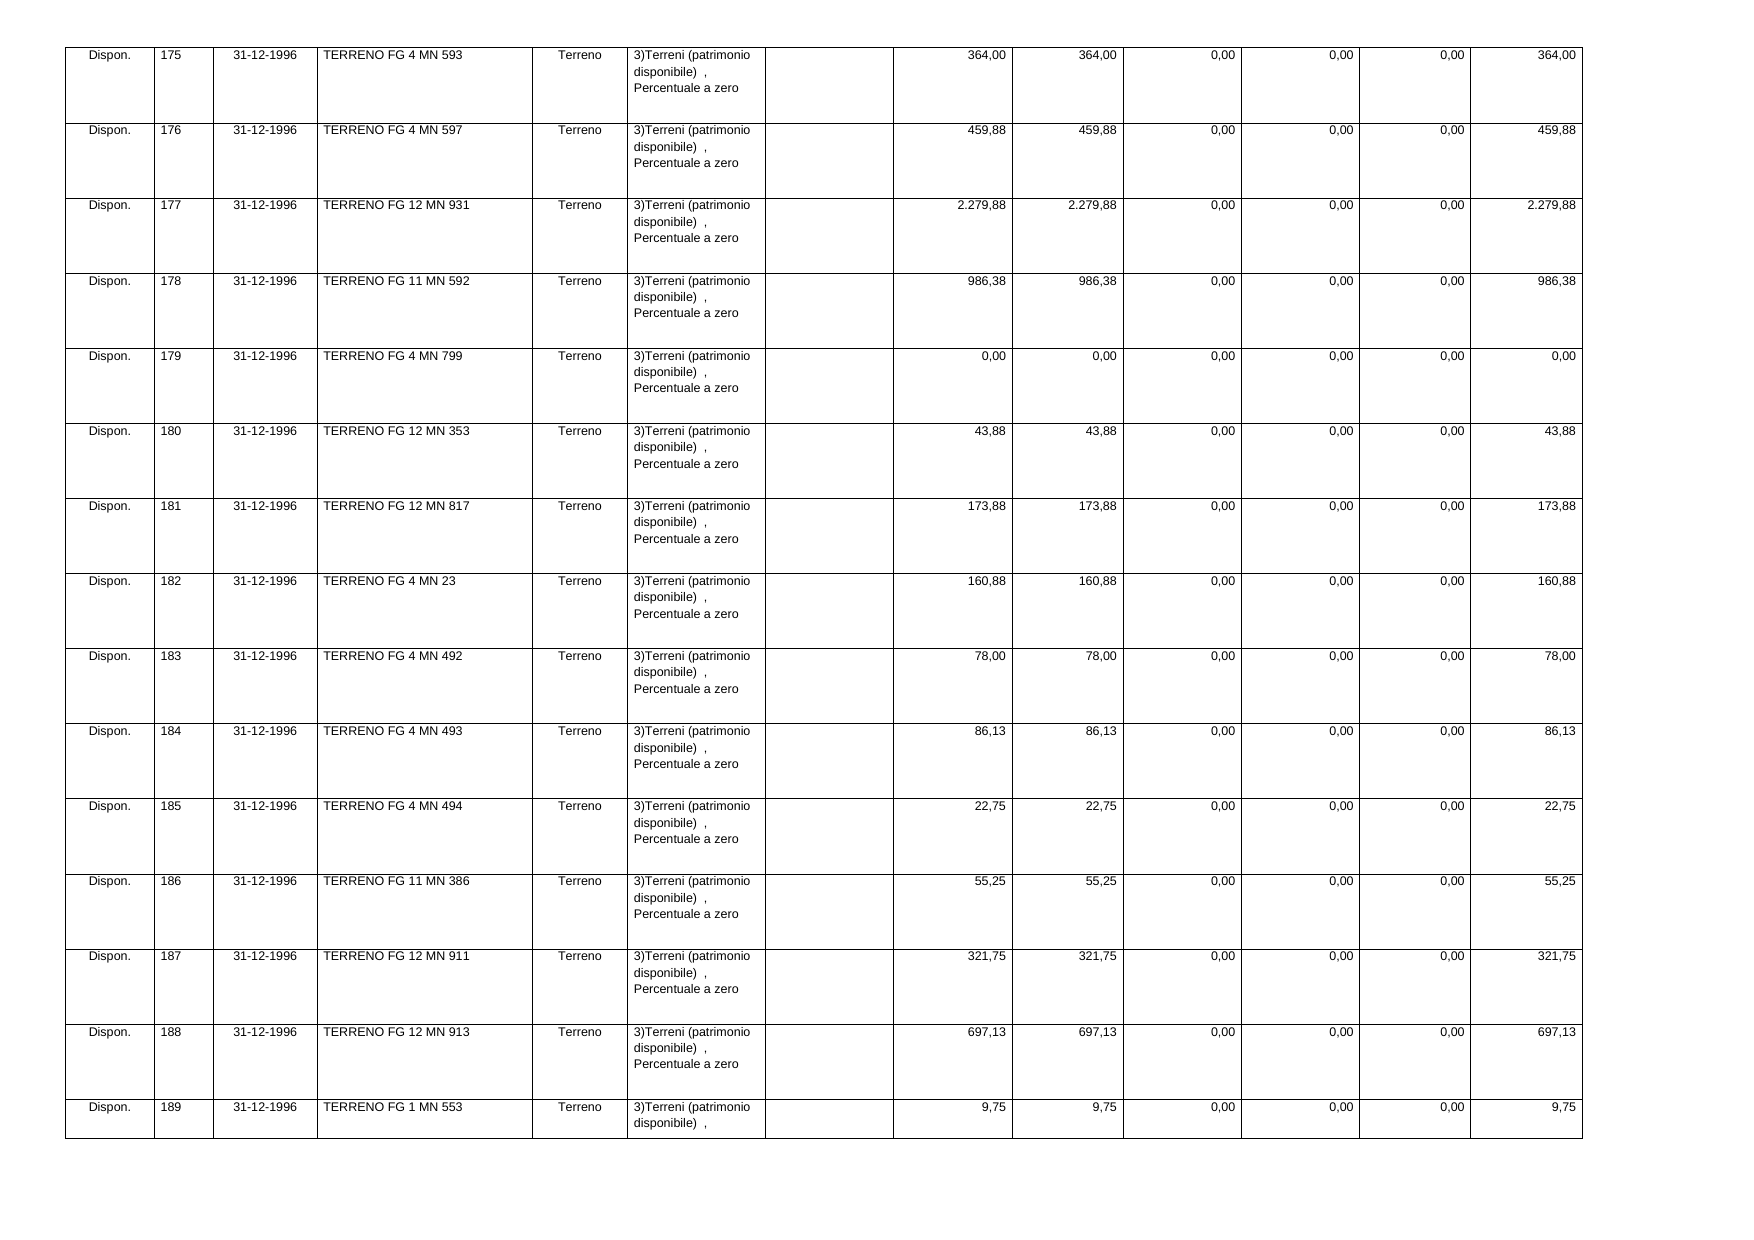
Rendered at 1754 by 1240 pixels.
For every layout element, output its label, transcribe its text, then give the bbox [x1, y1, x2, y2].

table_cell Dispon. [66, 349, 154, 423]
table_cell 186 [155, 875, 213, 948]
table_cell 2.279,88 [1471, 199, 1582, 273]
table_cell TERRENO FG 4 MN 597 [318, 124, 532, 197]
table_cell 697,13 [894, 1025, 1012, 1099]
table_cell 0,00 [1242, 1100, 1359, 1138]
table_cell Dispon. [66, 1100, 154, 1138]
table_cell 9,75 [1471, 1100, 1582, 1138]
table_cell 697,13 [1471, 1025, 1582, 1099]
table_cell 160,88 [1013, 574, 1123, 648]
table_cell 3)Terreni (patrimonio disponibile) , Percentuale a zero [628, 274, 765, 348]
table_cell 78,00 [1471, 649, 1582, 723]
table_cell 9,75 [1013, 1100, 1123, 1138]
table_cell 0,00 [1124, 950, 1241, 1024]
table_cell 0,00 [1360, 875, 1470, 948]
table_cell TERRENO FG 4 MN 593 [318, 48, 532, 122]
table_cell [766, 1025, 893, 1099]
table_cell 0,00 [1242, 950, 1359, 1024]
table_cell Terreno [533, 1100, 627, 1138]
table_cell 0,00 [1242, 799, 1359, 873]
table_cell 0,00 [1360, 649, 1470, 723]
table_cell 0,00 [1124, 1100, 1241, 1138]
table_cell 986,38 [1013, 274, 1123, 348]
table_cell 3)Terreni (patrimonio disponibile) , [628, 1100, 765, 1138]
table_cell 321,75 [1471, 950, 1582, 1024]
table_cell Terreno [533, 799, 627, 873]
table_cell Dispon. [66, 274, 154, 348]
table_cell TERRENO FG 4 MN 492 [318, 649, 532, 723]
table_cell 181 [155, 499, 213, 573]
table_cell 2.279,88 [1013, 199, 1123, 273]
table_cell Terreno [533, 499, 627, 573]
table_cell 3)Terreni (patrimonio disponibile) , Percentuale a zero [628, 499, 765, 573]
table_cell TERRENO FG 12 MN 913 [318, 1025, 532, 1099]
table_cell Dispon. [66, 1025, 154, 1099]
table_cell 31-12-1996 [214, 349, 317, 423]
table_cell TERRENO FG 11 MN 592 [318, 274, 532, 348]
table_cell 0,00 [1242, 48, 1359, 122]
table_cell 3)Terreni (patrimonio disponibile) , Percentuale a zero [628, 950, 765, 1024]
table_cell Terreno [533, 574, 627, 648]
table_cell 0,00 [1124, 1025, 1241, 1099]
table_cell 0,00 [1124, 424, 1241, 498]
table_cell TERRENO FG 12 MN 353 [318, 424, 532, 498]
table_cell 22,75 [1471, 799, 1582, 873]
table_cell 3)Terreni (patrimonio disponibile) , Percentuale a zero [628, 349, 765, 423]
table_cell 0,00 [1242, 1025, 1359, 1099]
table_cell 0,00 [1242, 124, 1359, 197]
table_cell Terreno [533, 1025, 627, 1099]
table_cell 0,00 [1242, 499, 1359, 573]
table_cell Dispon. [66, 48, 154, 122]
table_cell [766, 48, 893, 122]
table_cell [766, 274, 893, 348]
table_cell Dispon. [66, 124, 154, 197]
table_cell 179 [155, 349, 213, 423]
table_cell 321,75 [1013, 950, 1123, 1024]
table_cell 43,88 [1013, 424, 1123, 498]
table_cell [766, 649, 893, 723]
table_cell 0,00 [1360, 799, 1470, 873]
table_cell 185 [155, 799, 213, 873]
table_cell [766, 199, 893, 273]
table_cell Dispon. [66, 649, 154, 723]
table_cell 0,00 [1124, 724, 1241, 798]
table_cell 2.279,88 [894, 199, 1012, 273]
table_cell TERRENO FG 4 MN 493 [318, 724, 532, 798]
table_cell 189 [155, 1100, 213, 1138]
table_cell [766, 124, 893, 197]
table_cell [766, 1100, 893, 1138]
table_cell 0,00 [1242, 724, 1359, 798]
table_cell 78,00 [894, 649, 1012, 723]
table_cell 986,38 [1471, 274, 1582, 348]
table_cell 175 [155, 48, 213, 122]
table_cell 0,00 [1360, 199, 1470, 273]
table_cell 0,00 [1360, 124, 1470, 197]
table_cell 173,88 [1013, 499, 1123, 573]
table_cell 0,00 [1360, 1100, 1470, 1138]
table_cell 0,00 [1242, 199, 1359, 273]
table_cell 86,13 [1471, 724, 1582, 798]
table_cell 31-12-1996 [214, 1025, 317, 1099]
table_cell Terreno [533, 124, 627, 197]
table_cell 55,25 [894, 875, 1012, 948]
table_cell 3)Terreni (patrimonio disponibile) , Percentuale a zero [628, 649, 765, 723]
table_cell 3)Terreni (patrimonio disponibile) , Percentuale a zero [628, 724, 765, 798]
table_cell 0,00 [1360, 950, 1470, 1024]
table_cell 31-12-1996 [214, 875, 317, 948]
table_cell 0,00 [1471, 349, 1582, 423]
table_cell 0,00 [1124, 199, 1241, 273]
table_cell Terreno [533, 649, 627, 723]
table_cell 43,88 [894, 424, 1012, 498]
table_cell Terreno [533, 199, 627, 273]
table_cell 86,13 [1013, 724, 1123, 798]
table_cell Terreno [533, 875, 627, 948]
table_cell TERRENO FG 12 MN 817 [318, 499, 532, 573]
table_cell 697,13 [1013, 1025, 1123, 1099]
table_cell Dispon. [66, 499, 154, 573]
table_cell 187 [155, 950, 213, 1024]
table_cell Terreno [533, 950, 627, 1024]
table_cell TERRENO FG 4 MN 23 [318, 574, 532, 648]
table_cell 31-12-1996 [214, 799, 317, 873]
table_cell 173,88 [1471, 499, 1582, 573]
table_cell Dispon. [66, 875, 154, 948]
table_cell [766, 574, 893, 648]
table_cell 0,00 [1360, 48, 1470, 122]
table_cell 0,00 [1124, 649, 1241, 723]
table_cell TERRENO FG 11 MN 386 [318, 875, 532, 948]
table_cell 176 [155, 124, 213, 197]
table_cell 31-12-1996 [214, 424, 317, 498]
table_cell 0,00 [1124, 799, 1241, 873]
table_cell 22,75 [894, 799, 1012, 873]
table_cell 182 [155, 574, 213, 648]
table_cell 3)Terreni (patrimonio disponibile) , Percentuale a zero [628, 875, 765, 948]
table_cell 0,00 [1360, 424, 1470, 498]
table_cell 0,00 [1242, 349, 1359, 423]
table_cell 364,00 [894, 48, 1012, 122]
table_cell 0,00 [1360, 274, 1470, 348]
table_cell 160,88 [1471, 574, 1582, 648]
table_cell 31-12-1996 [214, 574, 317, 648]
table_cell Terreno [533, 349, 627, 423]
table_cell TERRENO FG 1 MN 553 [318, 1100, 532, 1138]
table_cell 43,88 [1471, 424, 1582, 498]
table_cell TERRENO FG 4 MN 494 [318, 799, 532, 873]
table_cell 184 [155, 724, 213, 798]
table_cell 986,38 [894, 274, 1012, 348]
table_cell 55,25 [1013, 875, 1123, 948]
table_cell 0,00 [1242, 424, 1359, 498]
table_cell 321,75 [894, 950, 1012, 1024]
table_cell 86,13 [894, 724, 1012, 798]
table_cell 0,00 [1124, 875, 1241, 948]
table_cell TERRENO FG 12 MN 931 [318, 199, 532, 273]
table_cell Dispon. [66, 799, 154, 873]
table_cell 3)Terreni (patrimonio disponibile) , Percentuale a zero [628, 574, 765, 648]
table_cell 0,00 [1124, 48, 1241, 122]
table_cell 0,00 [1124, 499, 1241, 573]
table_cell 364,00 [1471, 48, 1582, 122]
table_cell TERRENO FG 4 MN 799 [318, 349, 532, 423]
table_cell 3)Terreni (patrimonio disponibile) , Percentuale a zero [628, 1025, 765, 1099]
table_cell 364,00 [1013, 48, 1123, 122]
table_cell 9,75 [894, 1100, 1012, 1138]
table_cell Dispon. [66, 574, 154, 648]
table_cell 31-12-1996 [214, 274, 317, 348]
table_cell [766, 950, 893, 1024]
table_cell TERRENO FG 12 MN 911 [318, 950, 532, 1024]
table_cell 31-12-1996 [214, 724, 317, 798]
table_cell 31-12-1996 [214, 124, 317, 197]
table_cell 0,00 [1013, 349, 1123, 423]
table_cell 178 [155, 274, 213, 348]
table_cell Dispon. [66, 199, 154, 273]
table_cell 0,00 [1124, 574, 1241, 648]
table_cell 3)Terreni (patrimonio disponibile) , Percentuale a zero [628, 199, 765, 273]
table_cell 0,00 [1124, 274, 1241, 348]
table_cell 459,88 [1471, 124, 1582, 197]
table_cell 3)Terreni (patrimonio disponibile) , Percentuale a zero [628, 48, 765, 122]
table_cell 0,00 [894, 349, 1012, 423]
table_cell 0,00 [1360, 349, 1470, 423]
table_cell Dispon. [66, 724, 154, 798]
table_cell 459,88 [894, 124, 1012, 197]
table_cell 160,88 [894, 574, 1012, 648]
table_cell 183 [155, 649, 213, 723]
table_cell 0,00 [1124, 349, 1241, 423]
table_cell Dispon. [66, 424, 154, 498]
table_cell 31-12-1996 [214, 499, 317, 573]
table_cell [766, 499, 893, 573]
table_cell [766, 724, 893, 798]
table_cell 3)Terreni (patrimonio disponibile) , Percentuale a zero [628, 124, 765, 197]
table_cell [766, 875, 893, 948]
table_cell 173,88 [894, 499, 1012, 573]
table_cell Terreno [533, 48, 627, 122]
table_cell [766, 424, 893, 498]
table_cell 180 [155, 424, 213, 498]
table_cell 31-12-1996 [214, 1100, 317, 1138]
table_cell 0,00 [1360, 574, 1470, 648]
table_cell 3)Terreni (patrimonio disponibile) , Percentuale a zero [628, 799, 765, 873]
table_cell 31-12-1996 [214, 199, 317, 273]
table_cell Terreno [533, 724, 627, 798]
table_cell 78,00 [1013, 649, 1123, 723]
table_cell 459,88 [1013, 124, 1123, 197]
table_cell 0,00 [1242, 875, 1359, 948]
table_cell 0,00 [1360, 1025, 1470, 1099]
table_cell 188 [155, 1025, 213, 1099]
table_cell 177 [155, 199, 213, 273]
table_cell 0,00 [1242, 574, 1359, 648]
table_cell 0,00 [1242, 649, 1359, 723]
table_cell 3)Terreni (patrimonio disponibile) , Percentuale a zero [628, 424, 765, 498]
table_cell Terreno [533, 274, 627, 348]
table_cell 31-12-1996 [214, 950, 317, 1024]
table_cell [766, 799, 893, 873]
table_cell 0,00 [1242, 274, 1359, 348]
table_cell 55,25 [1471, 875, 1582, 948]
table_cell 0,00 [1124, 124, 1241, 197]
table_cell 31-12-1996 [214, 649, 317, 723]
table_cell 22,75 [1013, 799, 1123, 873]
table_cell Dispon. [66, 950, 154, 1024]
table_cell 31-12-1996 [214, 48, 317, 122]
table_cell [766, 349, 893, 423]
table_cell 0,00 [1360, 499, 1470, 573]
table_cell 0,00 [1360, 724, 1470, 798]
table_cell Terreno [533, 424, 627, 498]
